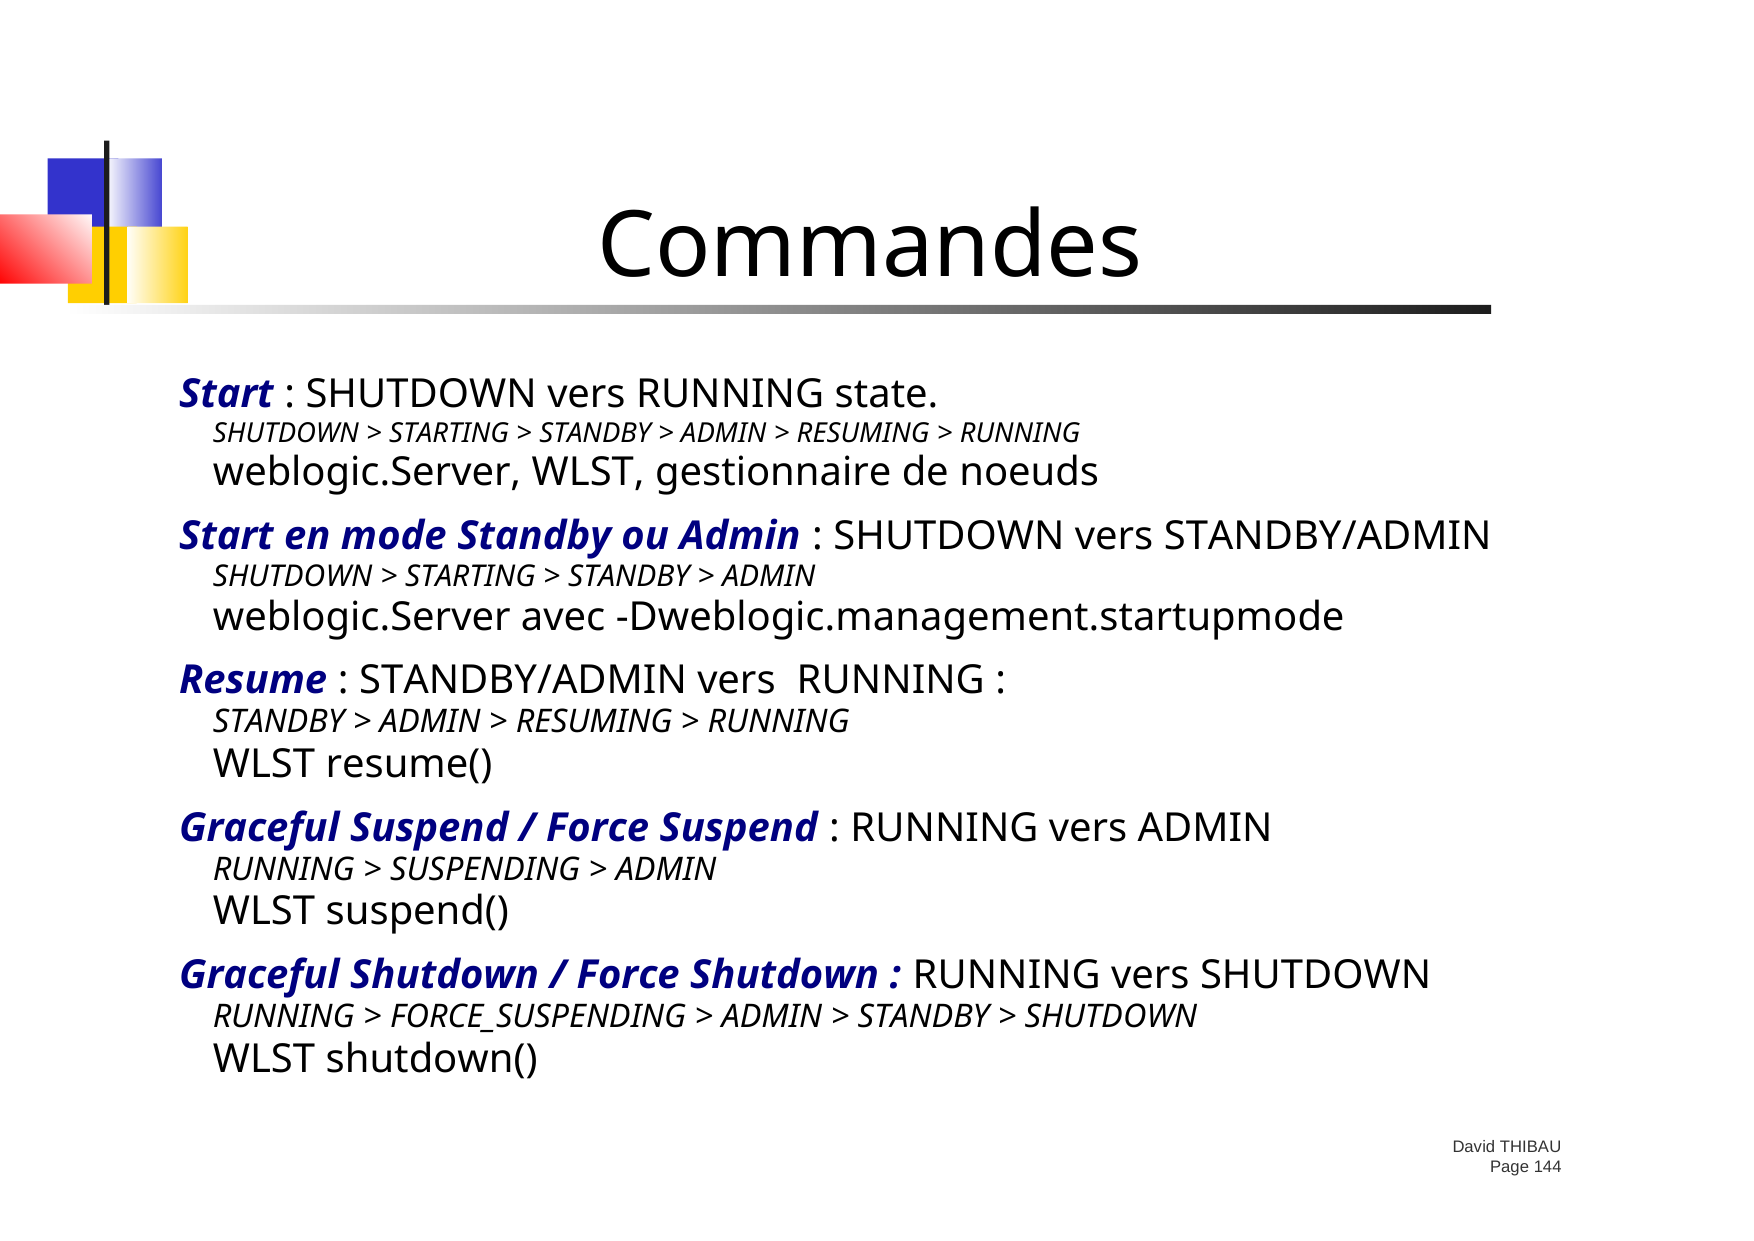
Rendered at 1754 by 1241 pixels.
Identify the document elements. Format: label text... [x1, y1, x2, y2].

title Commandes [179, 139, 1561, 351]
list Start : SHUTDOWN vers RUNNING state. SHUTDOWN > STARTING > STANDBY > ADMIN > RESUMING > RUNNING weblogic.Server, WLST, gestionnaire de noeuds Start en mode Standby ou Admin : SHUTDOWN vers STANDBY/ADMIN SHUTDOWN > STARTING > STANDBY > ADMIN weblogic.Server avec -Dweblogic.management.startupmode Resume : STANDBY/ADMIN vers RUNNING : STANDBY > ADMIN > RESUMING > RUNNING WLST resume() Graceful Suspend / Force Suspend : RUNNING vers ADMIN RUNNING > SUSPENDING > ADMIN WLST suspend() Graceful Shutdown / Force Shutdown : RUNNING vers SHUTDOWN RUNNING > FORCE_SUSPENDING > ADMIN > STANDBY > SHUTDOWN WLST shutdown() [179, 371, 1561, 1091]
